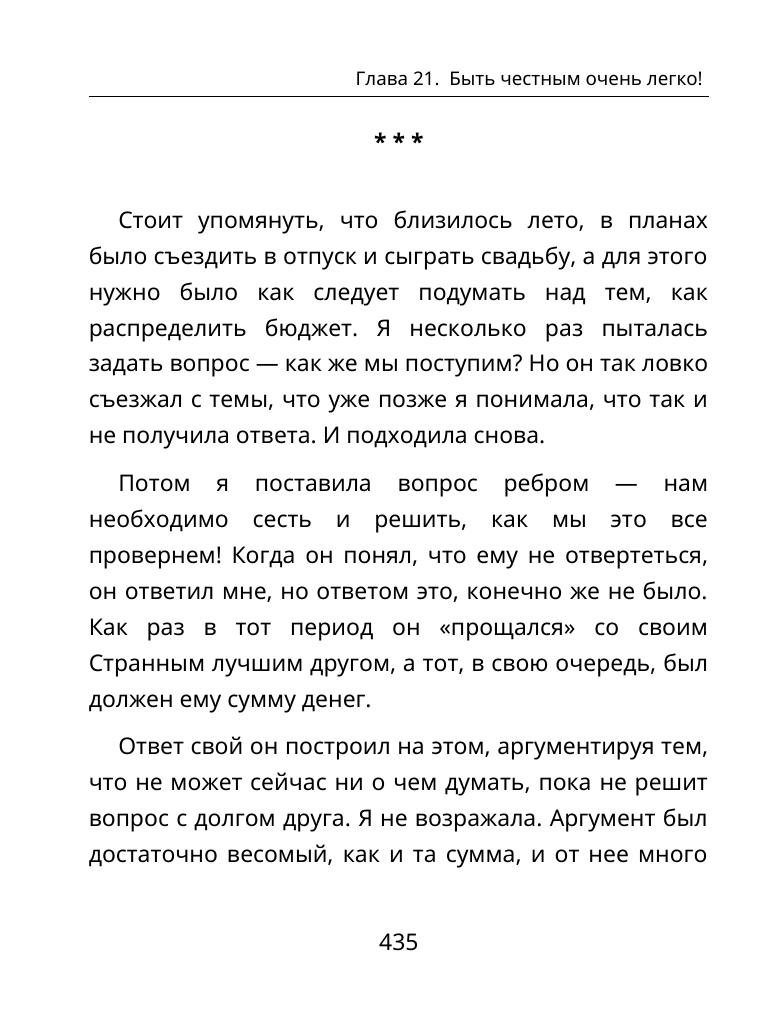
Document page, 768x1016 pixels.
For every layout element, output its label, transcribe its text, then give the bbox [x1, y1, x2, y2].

subtitle * * * [88, 126, 709, 157]
text Ответ свой он построил на этом, аргументируя тем, что не может сейчас ни о чем думать, пока не решит вопрос с долгом друга. Я не возражала. Аргумент был достаточно весомый, как и та сумма, и от нее много [88, 730, 709, 869]
text Потом я поставила вопрос ребром — нам необходимо сесть и решить, как мы это все провернем! Когда он понял, что ему не отвертеться, он ответил мне, но ответом это, конечно же не было. Как раз в тот период он «прощался» со своим Странным лучшим другом, а тот, в свою очередь, был должен ему сумму денег. [88, 467, 709, 714]
text Стоит упомянуть, что близилось лето, в планах было съездить в отпуск и сыграть свадьбу, а для этого нужно было как следует подумать над тем, как распределить бюджет. Я несколько раз пыталась задать вопрос — как же мы поступим? Но он так ловко съезжал с темы, что уже позже я понимала, что так и не получила ответа. И подходила снова. [88, 204, 709, 451]
